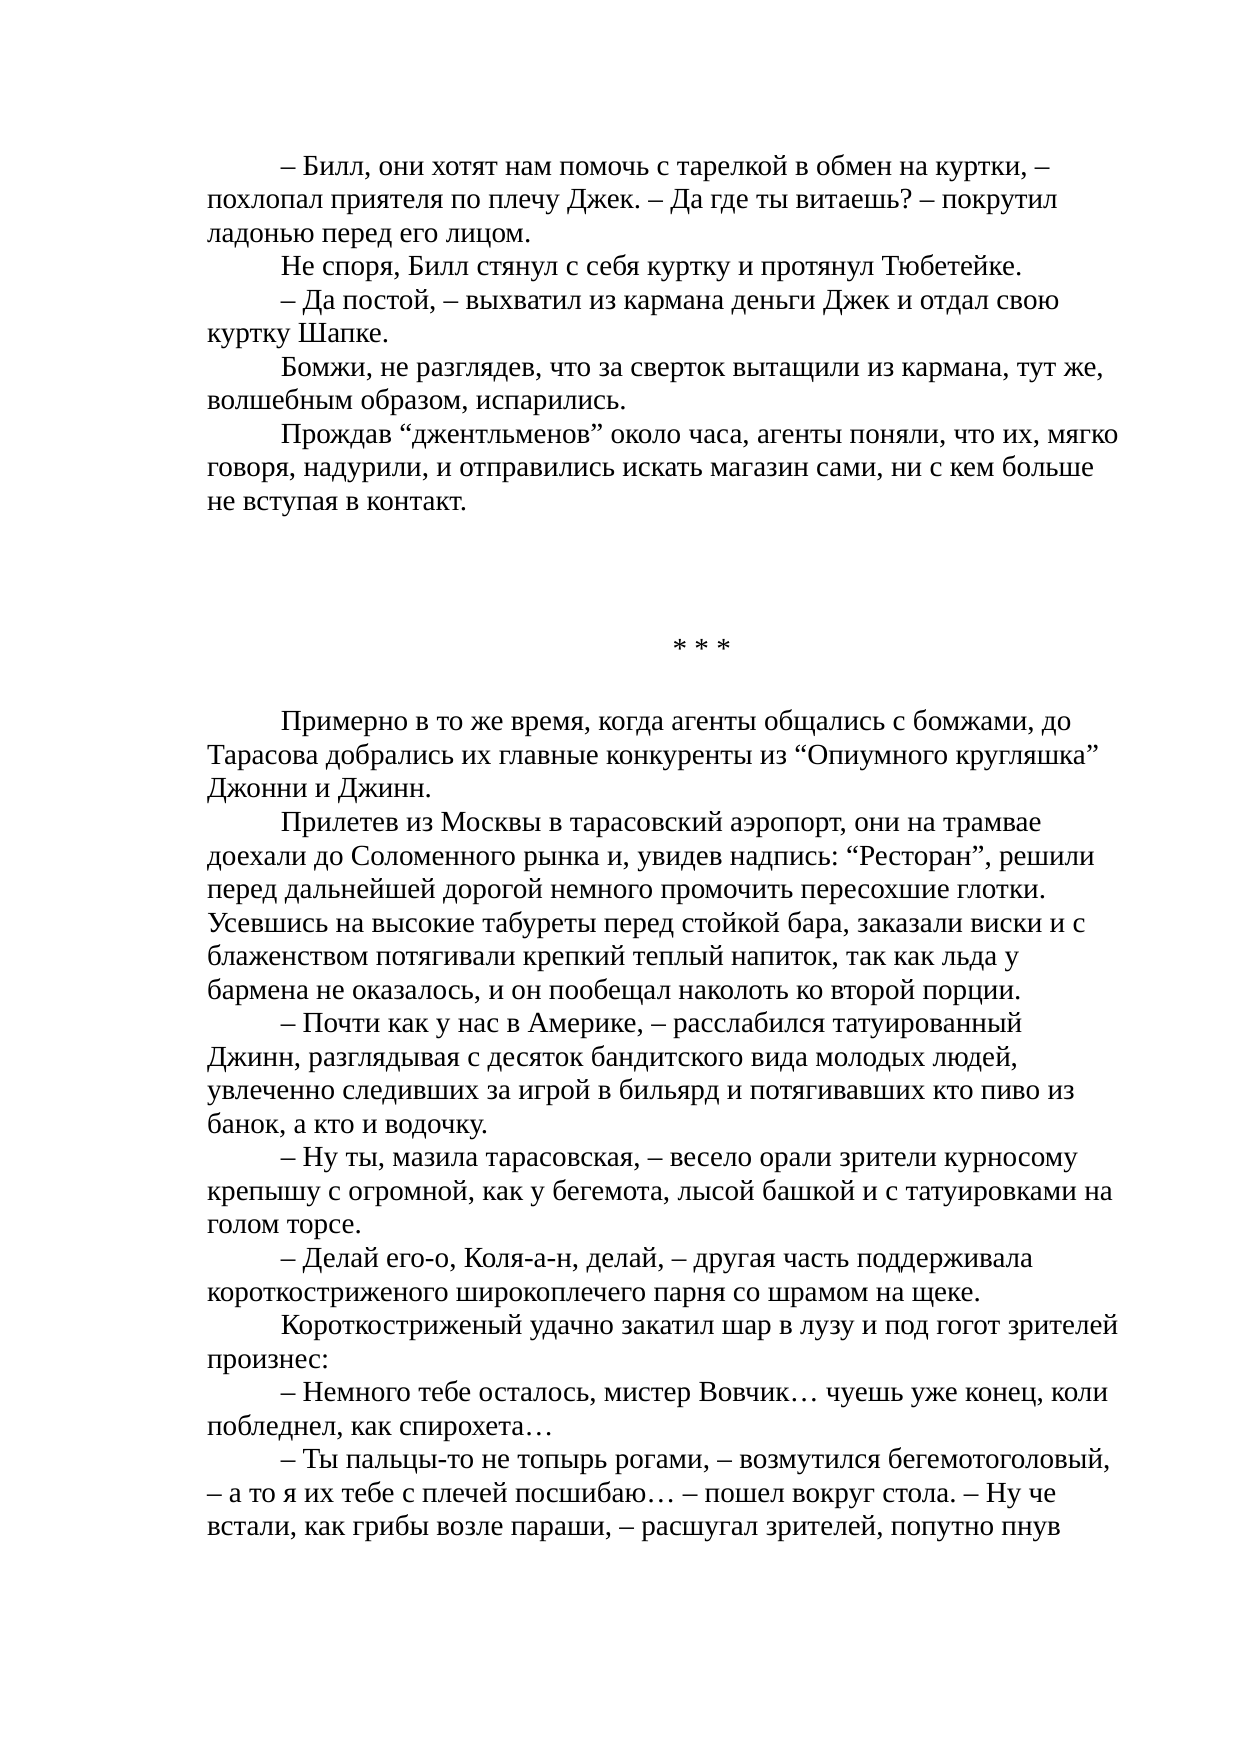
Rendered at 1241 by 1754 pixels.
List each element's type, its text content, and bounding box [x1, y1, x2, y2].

text – Почти как у нас в Америке, – расслабился татуированный Джинн, разглядывая с десяток бандитского вида молодых людей, увлеченно следивших за игрой в бильярд и потягивавших кто пиво из банок, а кто и водочку. [207, 1005, 1122, 1139]
subtitle * * * [207, 632, 1122, 665]
text Примерно в то же время, когда агенты общались с бомжами, до Тарасова добрались их главные конкуренты из “Опиумного кругляшка” Джонни и Джинн. [207, 703, 1122, 804]
text Прилетев из Москвы в тарасовский аэропорт, они на трамвае доехали до Соломенного рынка и, увидев надпись: “Ресторан”, решили перед дальнейшей дорогой немного промочить пересохшие глотки. Усевшись на высокие табуреты перед стойкой бара, заказали виски и с блаженством потягивали крепкий теплый напиток, так как льда у бармена не оказалось, и он пообещал наколоть ко второй порции. [207, 804, 1122, 1005]
text – Делай его-о, Коля-а-н, делай, – другая часть поддерживала короткостриженого широкоплечего парня со шрамом на щеке. [207, 1240, 1122, 1307]
text Не споря, Билл стянул с себя куртку и протянул Тюбетейке. [207, 248, 1122, 282]
text – Билл, они хотят нам помочь с тарелкой в обмен на куртки, – похлопал приятеля по плечу Джек. – Да где ты витаешь? – покрутил ладонью перед его лицом. [207, 148, 1122, 248]
text – Немного тебе осталось, мистер Вовчик… чуешь уже конец, коли побледнел, как спирохета… [207, 1374, 1122, 1441]
text – Да постой, – выхватил из кармана деньги Джек и отдал свою куртку Шапке. [207, 282, 1122, 349]
text Бомжи, не разглядев, что за сверток вытащили из кармана, тут же, волшебным образом, испарились. [207, 349, 1122, 416]
text Прождав “джентльменов” около часа, агенты поняли, что их, мягко говоря, надурили, и отправились искать магазин сами, ни с кем больше не вступая в контакт. [207, 416, 1122, 517]
text Короткостриженый удачно закатил шар в лузу и под гогот зрителей произнес: [207, 1307, 1122, 1374]
text – Ну ты, мазила тарасовская, – весело орали зрители курносому крепышу с огромной, как у бегемота, лысой башкой и с татуировками на голом торсе. [207, 1139, 1122, 1240]
text – Ты пальцы-то не топырь рогами, – возмутился бегемотоголовый, – а то я их тебе с плечей посшибаю… – пошел вокруг стола. – Ну че встали, как грибы возле параши, – расшугал зрителей, попутно пнув [207, 1441, 1122, 1542]
